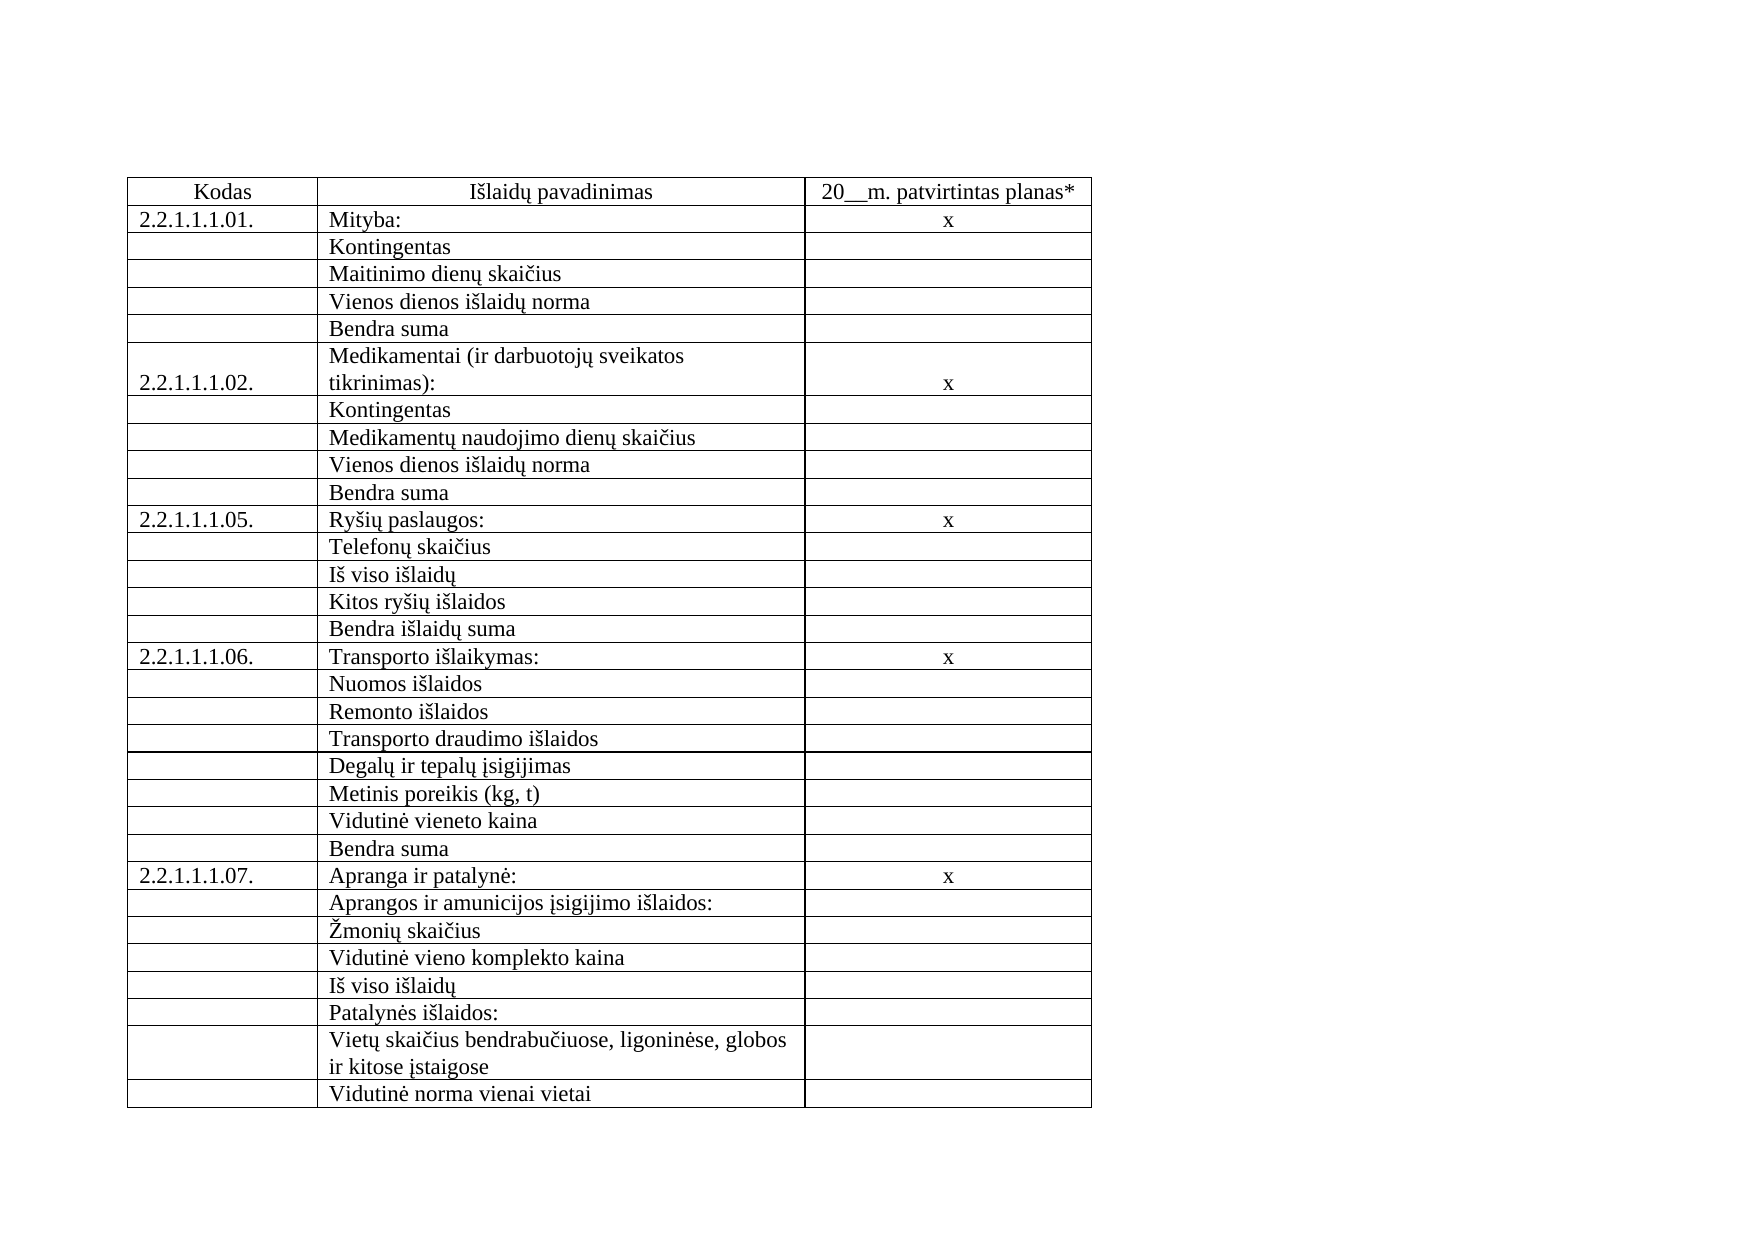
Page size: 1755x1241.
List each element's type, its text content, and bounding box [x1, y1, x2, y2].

table_cell [806, 835, 1091, 861]
table_cell 2.2.1.1.1.06. [128, 643, 317, 669]
table_cell Bendra suma [318, 835, 804, 861]
table_cell [128, 670, 317, 697]
table_cell [128, 944, 317, 971]
table_cell [806, 944, 1091, 971]
table_cell [806, 670, 1091, 697]
table_cell Maitinimo dienų skaičius [318, 260, 804, 287]
table_cell [128, 616, 317, 642]
table_cell [806, 780, 1091, 806]
table_cell [128, 890, 317, 916]
table_cell Vietų skaičius bendrabučiuose, ligoninėse, globos ir kitose įstaigose [318, 1026, 804, 1079]
table_cell Vidutinė vieneto kaina [318, 807, 804, 834]
table_cell x [806, 343, 1091, 395]
table_cell [128, 753, 317, 779]
table_cell Vienos dienos išlaidų norma [318, 288, 804, 314]
table_cell Aprangos ir amunicijos įsigijimo išlaidos: [318, 890, 804, 916]
table_cell Kitos ryšių išlaidos [318, 588, 804, 614]
table_cell 2.2.1.1.1.01. [128, 206, 317, 232]
table_cell Vienos dienos išlaidų norma [318, 451, 804, 477]
table_cell [806, 807, 1091, 834]
table_header 20__m. patvirtintas planas* [806, 178, 1091, 204]
table_cell [128, 917, 317, 943]
table_cell Ryšių paslaugos: [318, 506, 804, 532]
table_cell [128, 479, 317, 505]
table_cell [128, 1080, 317, 1107]
table_cell [806, 451, 1091, 477]
table_cell Iš viso išlaidų [318, 972, 804, 998]
table_cell [806, 890, 1091, 916]
table_cell [128, 396, 317, 423]
table_cell [806, 479, 1091, 505]
table_cell [128, 1026, 317, 1079]
table_cell Mityba: [318, 206, 804, 232]
table_cell [806, 616, 1091, 642]
table_cell [806, 260, 1091, 287]
table_cell [806, 972, 1091, 998]
table_cell [128, 424, 317, 450]
table_cell [128, 288, 317, 314]
table_cell [806, 396, 1091, 423]
table_cell [806, 533, 1091, 560]
table_cell [128, 451, 317, 477]
table_cell Transporto draudimo išlaidos [318, 725, 804, 751]
table_cell Vidutinė vieno komplekto kaina [318, 944, 804, 971]
table_cell [128, 725, 317, 751]
table_cell x [806, 506, 1091, 532]
table_cell 2.2.1.1.1.07. [128, 862, 317, 888]
table_cell [128, 260, 317, 287]
table_header Kodas [128, 178, 317, 204]
table_cell [806, 588, 1091, 614]
table_cell [128, 233, 317, 259]
table_cell Žmonių skaičius [318, 917, 804, 943]
table_cell [806, 1026, 1091, 1079]
table_cell [128, 780, 317, 806]
table_cell Bendra suma [318, 315, 804, 342]
table_cell [128, 972, 317, 998]
table_cell Vidutinė norma vienai vietai [318, 1080, 804, 1107]
table_cell Telefonų skaičius [318, 533, 804, 560]
table_cell 2.2.1.1.1.05. [128, 506, 317, 532]
table_cell [806, 698, 1091, 724]
table_cell Bendra suma [318, 479, 804, 505]
table_cell Kontingentas [318, 396, 804, 423]
table_cell [806, 561, 1091, 587]
table_cell [128, 315, 317, 342]
table_cell Remonto išlaidos [318, 698, 804, 724]
table_cell x [806, 862, 1091, 888]
table_cell [806, 1080, 1091, 1107]
table_cell Degalų ir tepalų įsigijimas [318, 753, 804, 779]
table_cell 2.2.1.1.1.02. [128, 343, 317, 395]
table_header Išlaidų pavadinimas [318, 178, 804, 204]
table_cell x [806, 206, 1091, 232]
table_cell Iš viso išlaidų [318, 561, 804, 587]
table_cell [128, 533, 317, 560]
table_cell Metinis poreikis (kg, t) [318, 780, 804, 806]
table_cell Medikamentų naudojimo dienų skaičius [318, 424, 804, 450]
table_cell [806, 725, 1091, 751]
table_cell [806, 315, 1091, 342]
table_cell [806, 233, 1091, 259]
table_cell [806, 288, 1091, 314]
table_cell Kontingentas [318, 233, 804, 259]
table_cell Apranga ir patalynė: [318, 862, 804, 888]
table_cell [128, 561, 317, 587]
table_cell [128, 807, 317, 834]
table_cell [806, 424, 1091, 450]
table_cell [806, 999, 1091, 1025]
table_cell [128, 588, 317, 614]
table_cell Bendra išlaidų suma [318, 616, 804, 642]
table_cell [128, 698, 317, 724]
table_cell Patalynės išlaidos: [318, 999, 804, 1025]
table_cell [806, 917, 1091, 943]
table_cell x [806, 643, 1091, 669]
table_cell [128, 999, 317, 1025]
table_cell [806, 753, 1091, 779]
table_cell [128, 835, 317, 861]
table_cell Nuomos išlaidos [318, 670, 804, 697]
table_cell Transporto išlaikymas: [318, 643, 804, 669]
table_cell Medikamentai (ir darbuotojų sveikatos tikrinimas): [318, 343, 804, 395]
